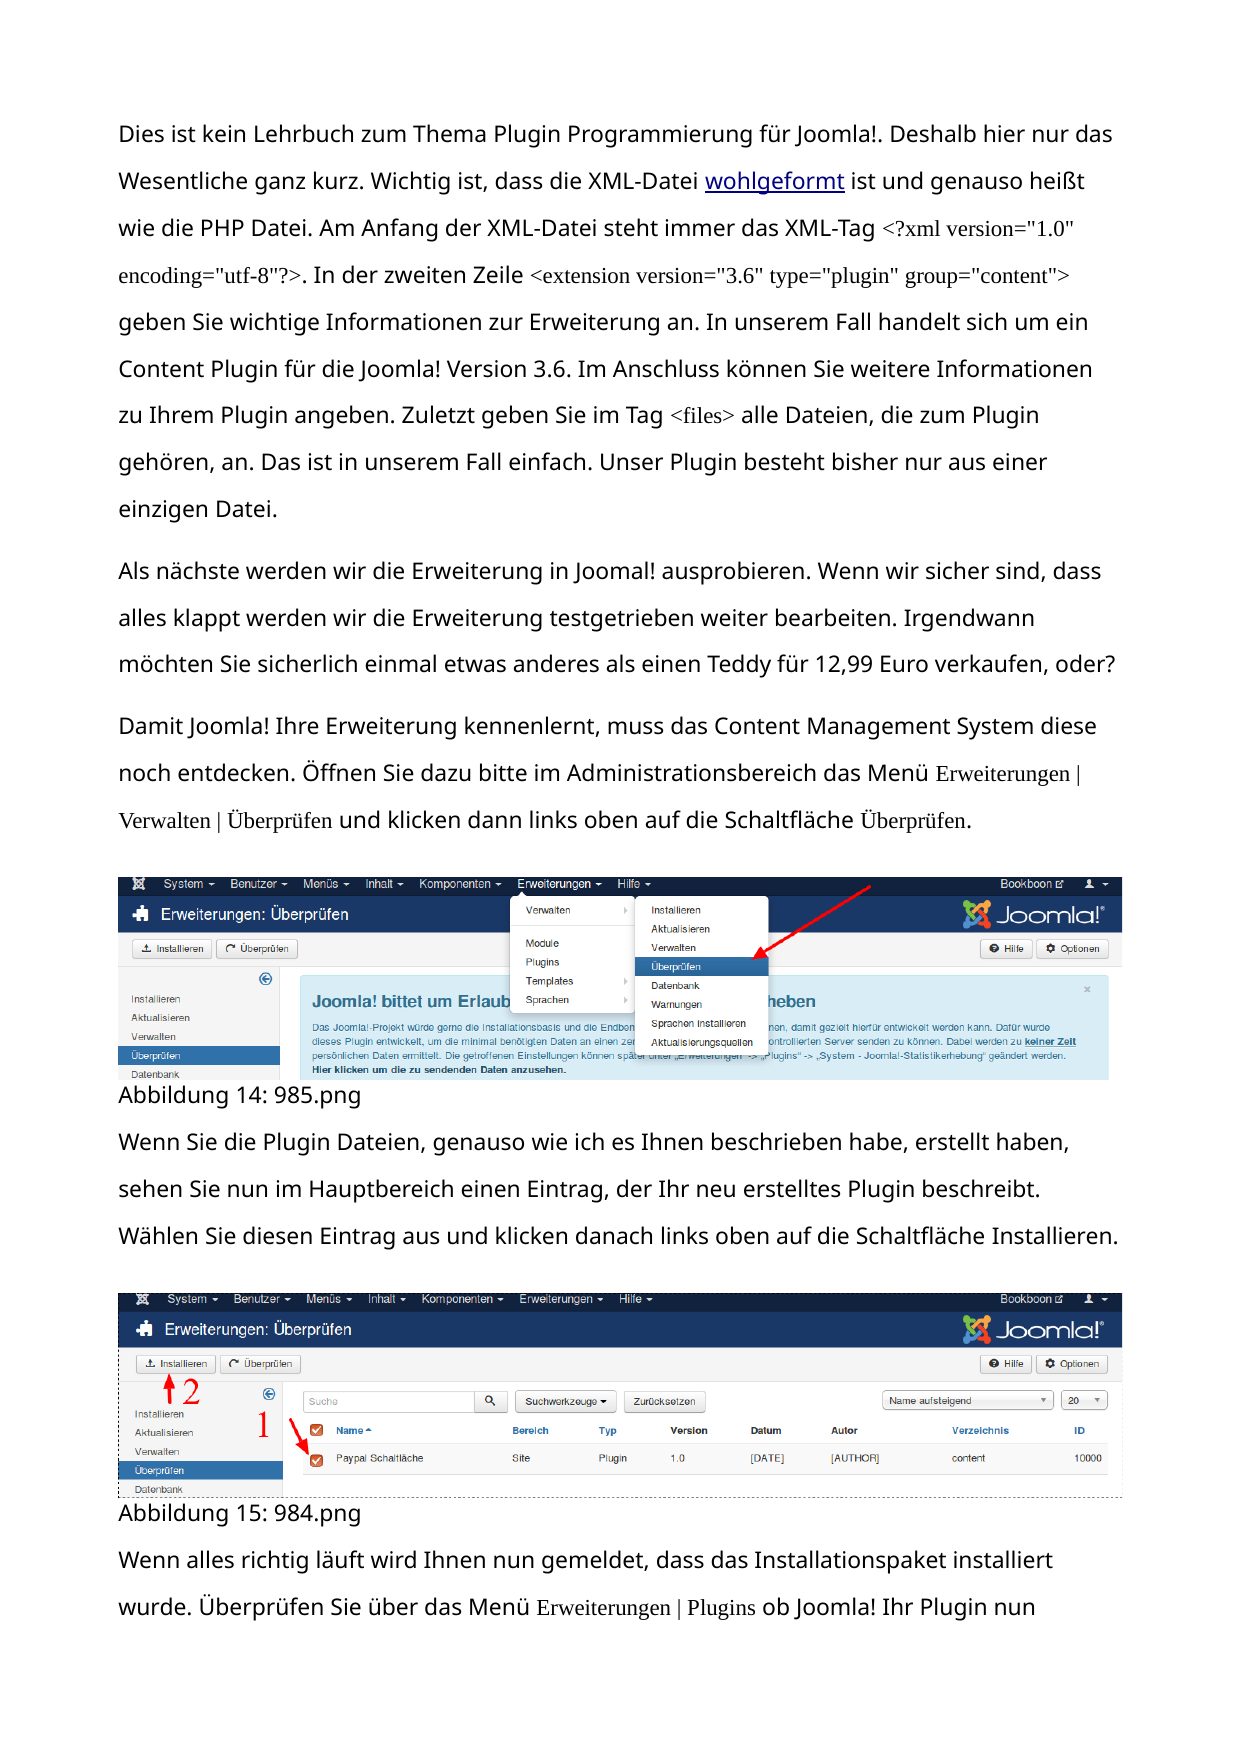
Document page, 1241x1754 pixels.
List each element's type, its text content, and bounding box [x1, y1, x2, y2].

text Wenn Sie die Plugin Dateien, genauso wie ich es Ihnen beschrieben habe, erstellt haben, sehen Sie nun im Hauptbereich einen Eintrag, der Ihr neu erstelltes Plugin beschreibt. Wählen Sie diesen Eintrag aus und klicken danach links oben auf die Schaltfläche Installieren. [118, 1111, 1122, 1251]
text [118, 1281, 1122, 1293]
picture [118, 1293, 1123, 1498]
text Als nächste werden wir die Erweiterung in Joomal! ausprobieren. Wenn wir sicher sind, dass alles klappt werden wir die Erweiterung testgetrieben weiter bearbeiten. Irgendwann möchten Sie sicherlich einmal etwas anderes als einen Teddy für 12,99 Euro verkaufen, oder? [118, 554, 1122, 679]
text Wenn alles richtig läuft wird Ihnen nun gemeldet, dass das Installationspaket installiert wurde. Überprüfen Sie über das Menü Erweiterungen | Plugins ob Joomla! Ihr Plugin nun [118, 1528, 1122, 1622]
text Damit Joomla! Ihre Erweiterung kennenlernt, muss das Content Management System diese noch entdecken. Öffnen Sie dazu bitte im Administrationsbereich das Menü Erweiterungen | Verwalten | Überprüfen und klicken dann links oben auf die Schaltfläche Überprüfen. [118, 710, 1122, 835]
text Abbildung 14: 985.png [118, 1080, 1122, 1111]
text Dies ist kein Lehrbuch zum Thema Plugin Programmierung für Joomla!. Deshalb hier nur das Wesentliche ganz kurz. Wichtig ist, dass die XML-Datei wohlgeformt ist und genauso heißt wie die PHP Datei. Am Anfang der XML-Datei steht immer das XML-Tag <?xml version="1.0" encoding="utf-8"?>. In der zweiten Zeile <extension version="3.6" type="plugin" group="content"> geben Sie wichtige Informationen zur Erweiterung an. In unserem Fall handelt sich um ein Content Plugin für die Joomla! Version 3.6. Im Anschluss können Sie weitere Informationen zu Ihrem Plugin angeben. Zuletzt geben Sie im Tag <files> alle Dateien, die zum Plugin gehören, an. Das ist in unserem Fall einfach. Unser Plugin besteht bisher nur aus einer einzigen Datei. [118, 118, 1122, 524]
text Abbildung 15: 984.png [118, 1498, 1122, 1528]
text [118, 865, 1122, 877]
picture [118, 877, 1123, 1080]
